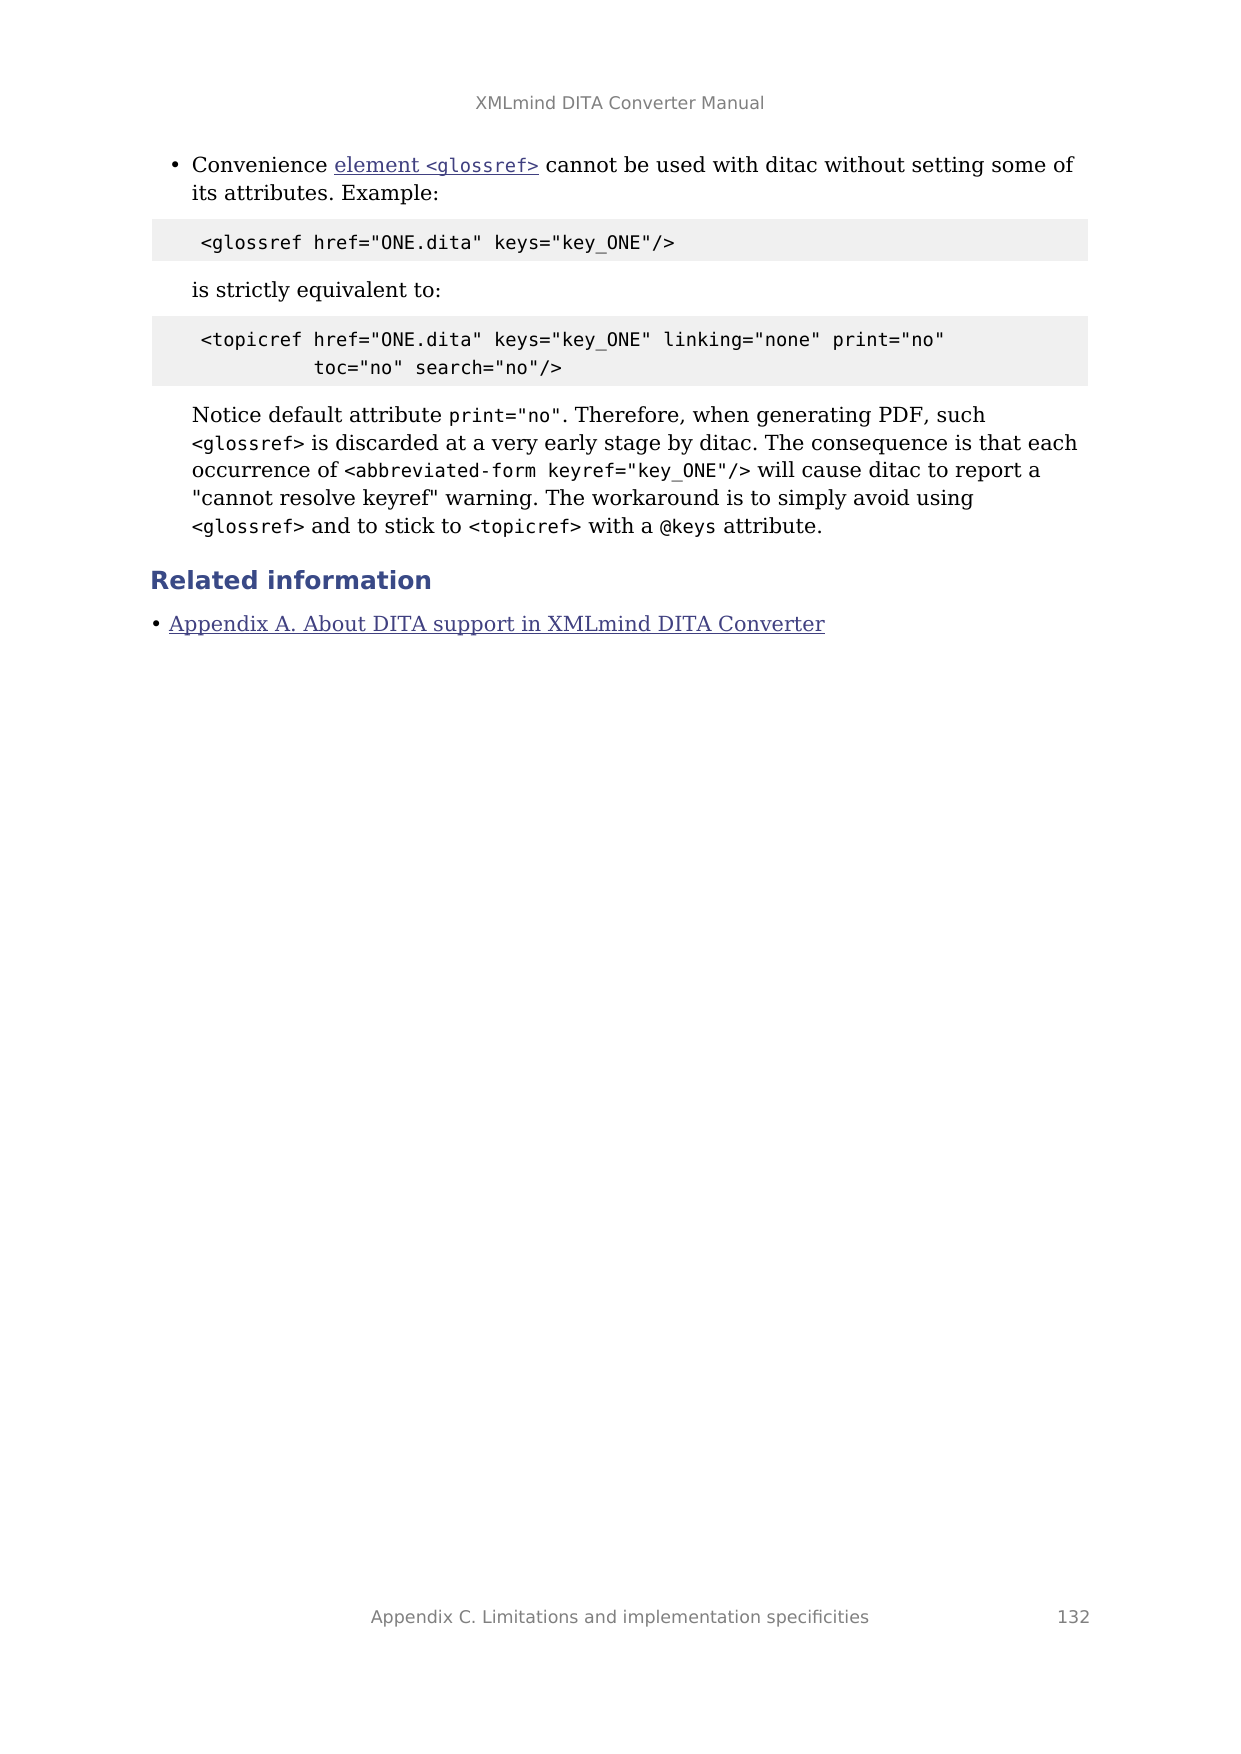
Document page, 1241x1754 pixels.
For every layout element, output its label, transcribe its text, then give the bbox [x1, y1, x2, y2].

list Notice default attribute print="no". Therefore, when generating PDF, such <glossref> is discarded at a very early stage by ditac. The consequence is that each occurrence of <abbreviated-form keyref="key_ONE"/> will cause ditac to report a "cannot resolve keyref" warning. The workaround is to simply avoid using <glossref> and to stick to <topicref> with a @keys attribute. [150, 399, 1090, 538]
text • Appendix A. About DITA support in XMLmind DITA Converter [150, 609, 1090, 636]
list <topicref href="ONE.dita" keys="key_ONE" linking="none" print="no" toc="no" search="no"/> [152, 316, 1088, 386]
text Related information [150, 566, 1090, 595]
list is strictly equivalent to: [150, 275, 1090, 302]
list Convenience element <glossref> cannot be used with ditac without setting some of its attributes. Example: [150, 150, 1090, 205]
list <glossref href="ONE.dita" keys="key_ONE"/> [152, 219, 1088, 261]
